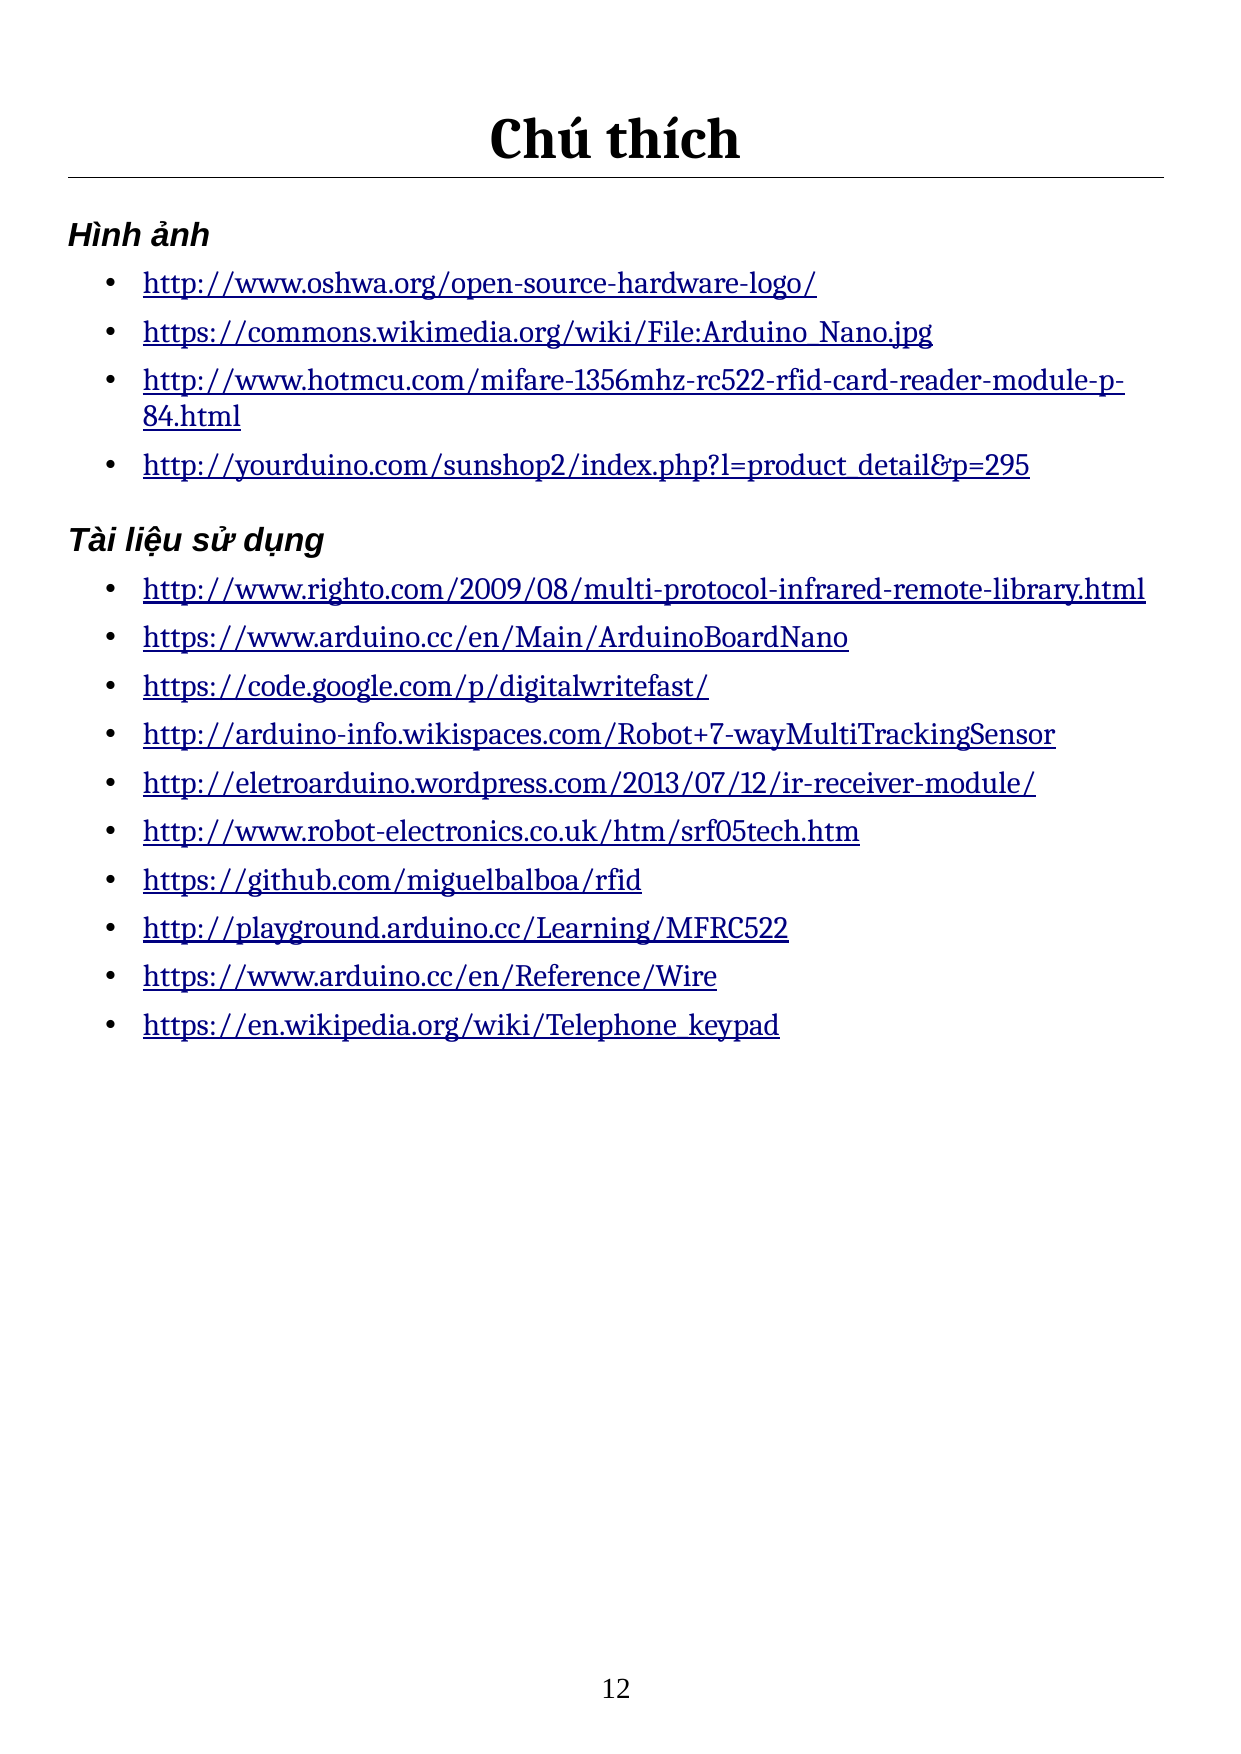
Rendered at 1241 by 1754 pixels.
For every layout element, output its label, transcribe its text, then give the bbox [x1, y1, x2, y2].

list https://www.arduino.cc/en/Main/ArduinoBoardNano [105, 619, 1164, 656]
list https://code.google.com/p/digitalwritefast/ [105, 668, 1164, 704]
subtitle Hình ảnh [68, 214, 1164, 253]
list https://github.com/miguelbalboa/rfid [105, 862, 1164, 898]
list http://playground.arduino.cc/Learning/MFRC522 [105, 910, 1164, 946]
list http://www.oshwa.org/open-source-hardware-logo/ [105, 266, 1164, 301]
list http://www.righto.com/2009/08/multi-protocol-infrared-remote-library.html [105, 571, 1164, 607]
list https://en.wikipedia.org/wiki/Telephone_keypad [105, 1007, 1164, 1043]
list http://www.hotmcu.com/mifare-1356mhz-rc522-rfid-card-reader-module-p-84.html [105, 362, 1164, 434]
list http://www.robot-electronics.co.uk/htm/srf05tech.htm [105, 813, 1164, 849]
list http://eletroarduino.wordpress.com/2013/07/12/ir-receiver-module/ [105, 765, 1164, 801]
subtitle Tài liệu sử dụng [68, 520, 1164, 559]
list http://arduino-info.wikispaces.com/Robot+7-wayMultiTrackingSensor [105, 716, 1164, 752]
subtitle Chú thích [68, 101, 1164, 177]
list https://www.arduino.cc/en/Reference/Wire [105, 959, 1164, 994]
list http://yourduino.com/sunshop2/index.php?l=product_detail&p=295 [105, 447, 1164, 483]
list https://commons.wikimedia.org/wiki/File:Arduino_Nano.jpg [105, 314, 1164, 350]
